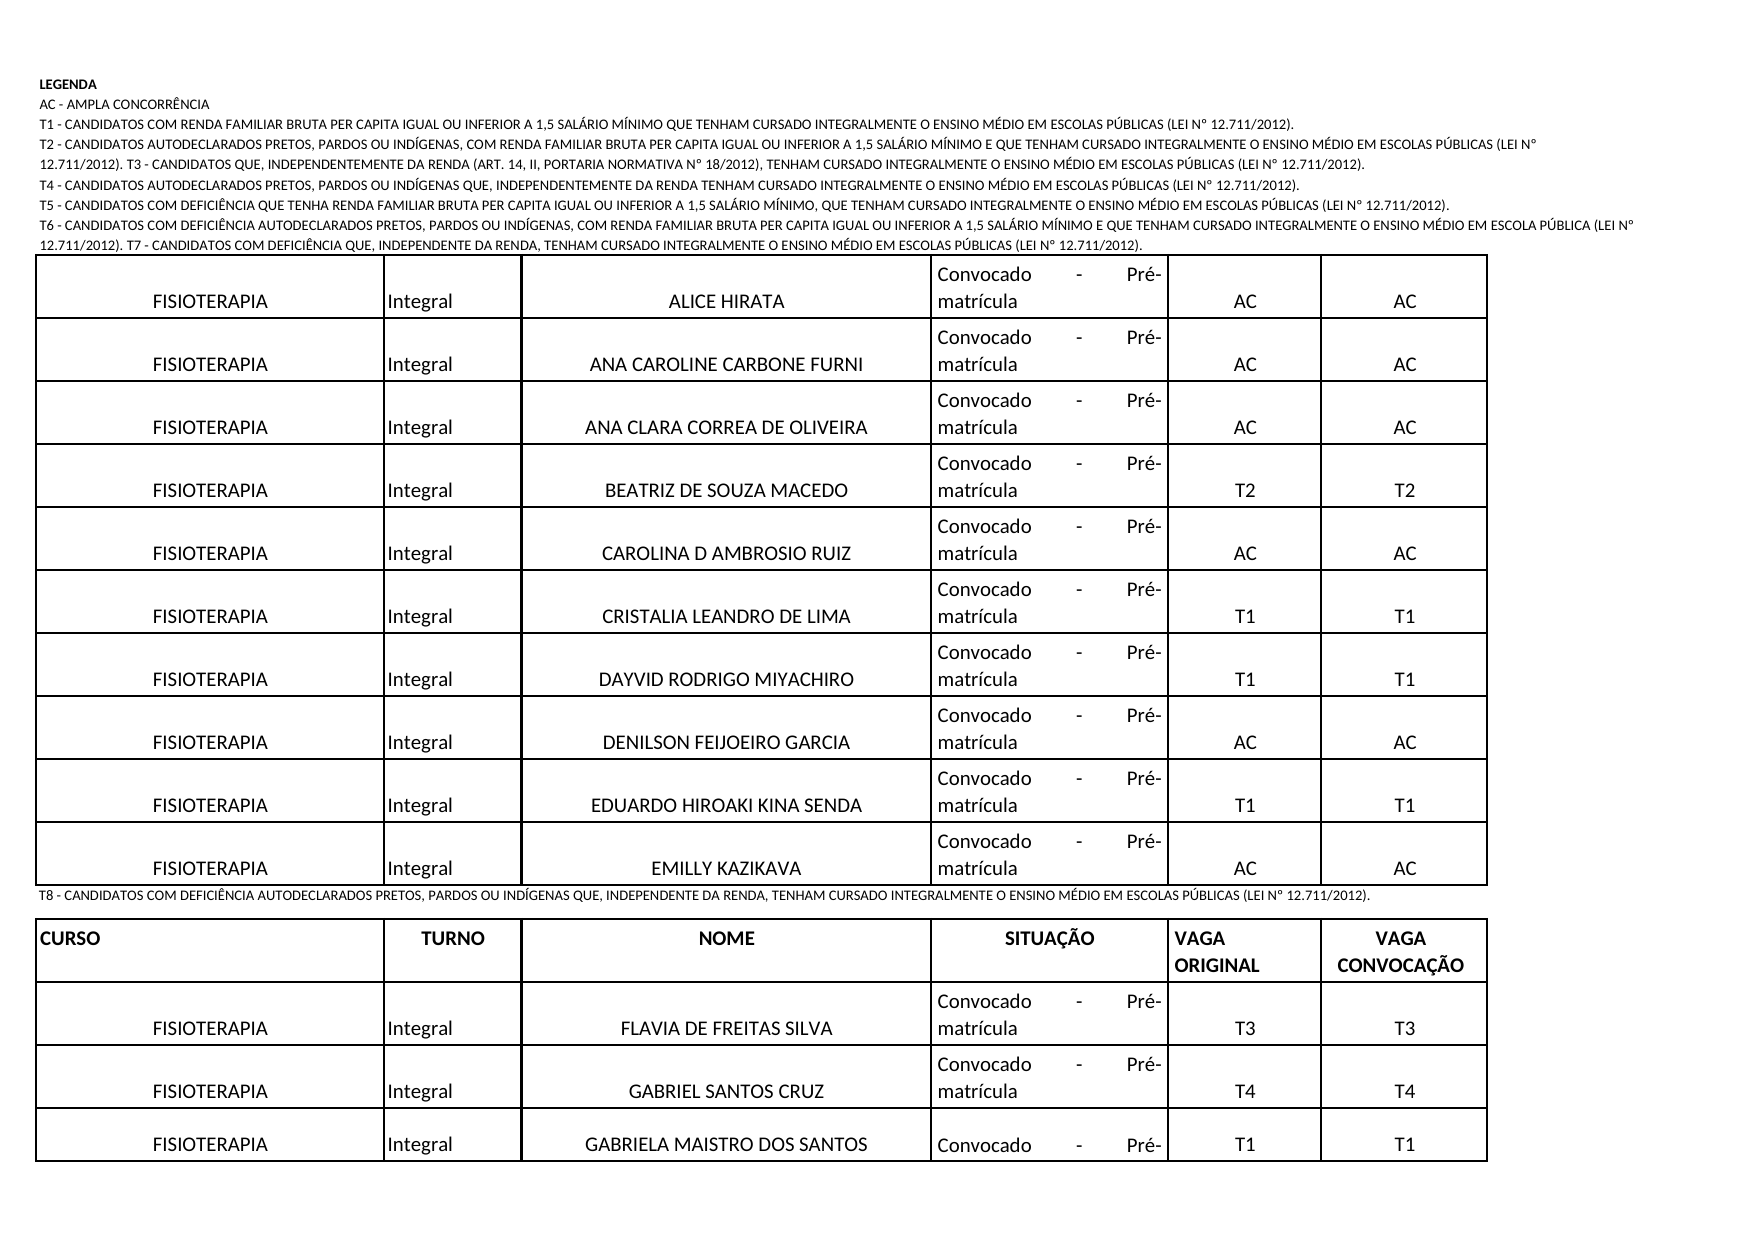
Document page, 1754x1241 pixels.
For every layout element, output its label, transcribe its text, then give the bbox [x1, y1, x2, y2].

table_cell FISIOTERAPIA [153, 697, 383, 758]
table_cell Convocado - Pré-matrícula [932, 823, 1167, 884]
table_cell EDUARDO HIROAKI KINA SENDA [523, 760, 930, 821]
table_cell FISIOTERAPIA [153, 508, 383, 569]
table_cell Integral [385, 983, 520, 1044]
table_cell AC [1322, 508, 1486, 569]
table_cell Convocado - Pré-matrícula [932, 697, 1167, 758]
table_header VAGA ORIGINAL [1169, 920, 1320, 981]
table_cell Convocado - Pré-matrícula [932, 382, 1167, 443]
table_cell T2 [1169, 445, 1320, 506]
table_cell AC [1322, 256, 1486, 317]
table_cell [37, 508, 153, 569]
table_cell FISIOTERAPIA [153, 634, 383, 695]
table_cell [37, 760, 153, 821]
table_cell [37, 256, 153, 317]
table_cell ALICE HIRATA [523, 256, 930, 317]
table_cell T1 [1169, 571, 1320, 632]
table_cell AC [1169, 823, 1320, 884]
table_cell AC [1169, 256, 1320, 317]
table_cell ANA CAROLINE CARBONE FURNI [523, 319, 930, 380]
table_cell EMILLY KAZIKAVA [523, 823, 930, 884]
table_header VAGA CONVOCAÇÃO [1322, 920, 1486, 981]
table_cell T1 [1322, 1109, 1486, 1160]
table_cell BEATRIZ DE SOUZA MACEDO [523, 445, 930, 506]
table_cell Integral [385, 760, 520, 821]
table_header TURNO [385, 920, 520, 981]
table_cell Convocado - Pré-matrícula [932, 1046, 1167, 1107]
table_cell [37, 445, 153, 506]
table_cell AC [1322, 823, 1486, 884]
table_cell DENILSON FEIJOEIRO GARCIA [523, 697, 930, 758]
table_cell AC [1322, 319, 1486, 380]
table_cell Convocado - Pré- [932, 1109, 1167, 1160]
table_cell [37, 382, 153, 443]
table_cell [37, 983, 153, 1044]
table_cell AC [1322, 382, 1486, 443]
table_cell Convocado - Pré-matrícula [932, 319, 1167, 380]
table_cell Convocado - Pré-matrícula [932, 256, 1167, 317]
table_cell AC [1322, 697, 1486, 758]
table_header [153, 920, 383, 981]
table_header SITUAÇÃO [932, 920, 1167, 981]
table_cell Integral [385, 508, 520, 569]
table_cell T1 [1169, 634, 1320, 695]
table_cell FISIOTERAPIA [153, 382, 383, 443]
table_cell FISIOTERAPIA [153, 983, 383, 1044]
table_cell Convocado - Pré-matrícula [932, 508, 1167, 569]
table_cell Convocado - Pré-matrícula [932, 760, 1167, 821]
table_cell AC [1169, 319, 1320, 380]
table_cell T1 [1322, 760, 1486, 821]
table_cell Convocado - Pré-matrícula [932, 445, 1167, 506]
table_cell Integral [385, 256, 520, 317]
table_cell FISIOTERAPIA [153, 823, 383, 884]
table_cell Convocado - Pré-matrícula [932, 634, 1167, 695]
table_cell GABRIELA MAISTRO DOS SANTOS [523, 1109, 930, 1160]
table_header CURSO [37, 920, 153, 981]
table_cell ANA CLARA CORREA DE OLIVEIRA [523, 382, 930, 443]
table_cell Convocado - Pré-matrícula [932, 571, 1167, 632]
table_cell Convocado - Pré-matrícula [932, 983, 1167, 1044]
table_cell Integral [385, 823, 520, 884]
table_cell T4 [1169, 1046, 1320, 1107]
table_cell [37, 1109, 153, 1160]
table_cell [37, 1046, 153, 1107]
table_cell T3 [1322, 983, 1486, 1044]
table_cell GABRIEL SANTOS CRUZ [523, 1046, 930, 1107]
table_header NOME [523, 920, 930, 981]
text T8 - CANDIDATOS COM DEFICIÊNCIA AUTODECLARADOS PRETOS, PARDOS OU INDÍGENAS QUE, INDEPENDENTE DA RENDA, TENHAM CURSADO INTEGRALMENTE O ENSINO MÉDIO EM ESCOLAS PÚBLICAS (LEI Nº 12.711/2012). [39, 886, 1688, 904]
table_cell T1 [1322, 634, 1486, 695]
table_cell FISIOTERAPIA [153, 1046, 383, 1107]
table_cell CRISTALIA LEANDRO DE LIMA [523, 571, 930, 632]
table_cell Integral [385, 697, 520, 758]
table_cell T1 [1322, 571, 1486, 632]
table_cell AC [1169, 697, 1320, 758]
table_cell FISIOTERAPIA [153, 445, 383, 506]
table_cell [37, 823, 153, 884]
table_cell AC [1169, 508, 1320, 569]
table_cell AC [1169, 382, 1320, 443]
table_cell Integral [385, 319, 520, 380]
table_cell FISIOTERAPIA [153, 571, 383, 632]
table_cell DAYVID RODRIGO MIYACHIRO [523, 634, 930, 695]
table_cell Integral [385, 571, 520, 632]
table_cell [37, 571, 153, 632]
table_cell T4 [1322, 1046, 1486, 1107]
table_cell FISIOTERAPIA [153, 1109, 383, 1160]
table_cell Integral [385, 445, 520, 506]
table_cell T1 [1169, 760, 1320, 821]
table_cell Integral [385, 382, 520, 443]
table_cell CAROLINA D AMBROSIO RUIZ [523, 508, 930, 569]
table_cell Integral [385, 634, 520, 695]
table_cell Integral [385, 1109, 520, 1160]
table_cell T1 [1169, 1109, 1320, 1160]
table_cell Integral [385, 1046, 520, 1107]
table_cell FISIOTERAPIA [153, 256, 383, 317]
table_cell T2 [1322, 445, 1486, 506]
table_cell FLAVIA DE FREITAS SILVA [523, 983, 930, 1044]
table_cell [37, 634, 153, 695]
table_cell [37, 697, 153, 758]
table_cell [37, 319, 153, 380]
table_cell T3 [1169, 983, 1320, 1044]
table_cell FISIOTERAPIA [153, 760, 383, 821]
table_cell FISIOTERAPIA [153, 319, 383, 380]
